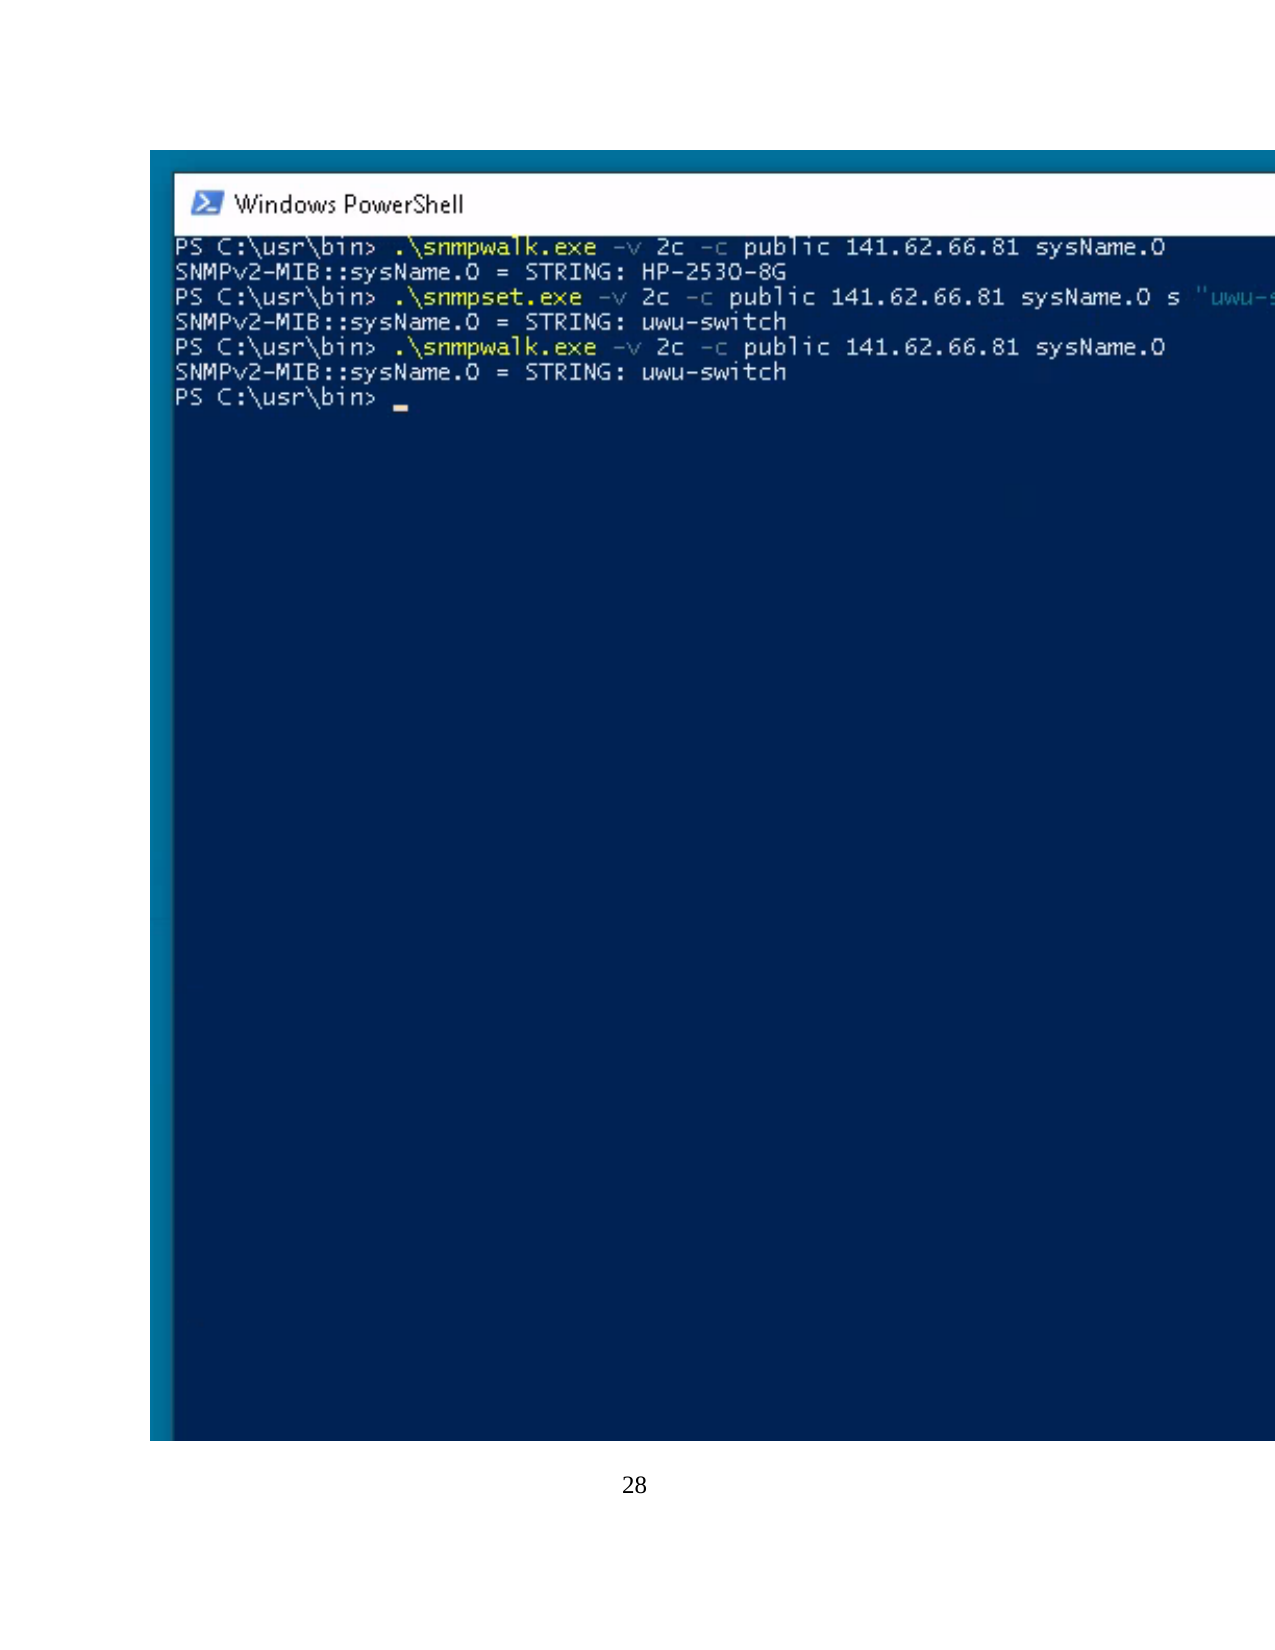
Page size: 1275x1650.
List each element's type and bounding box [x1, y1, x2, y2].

picture [171, 172, 1275, 1441]
